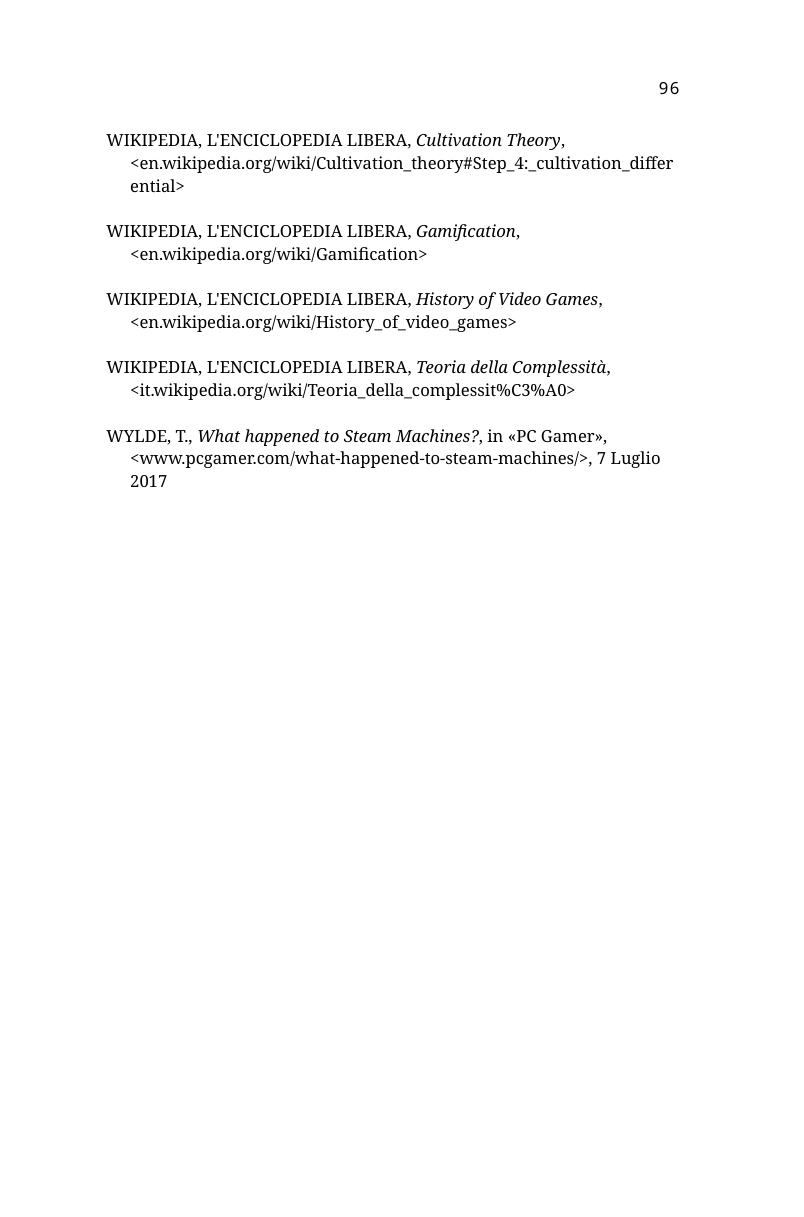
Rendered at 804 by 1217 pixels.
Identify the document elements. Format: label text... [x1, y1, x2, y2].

text WIKIPEDIA, L'ENCICLOPEDIA LIBERA, Gamification, <en.wikipedia.org/wiki/Gamification> [106, 220, 679, 265]
text WIKIPEDIA, L'ENCICLOPEDIA LIBERA, History of Video Games, <en.wikipedia.org/wiki/History_of_video_games> [106, 288, 679, 333]
text WIKIPEDIA, L'ENCICLOPEDIA LIBERA, Cultivation Theory, <en.wikipedia.org/wiki/Cultivation_theory#Step_4:_cultivation_differential> [106, 129, 679, 197]
text WYLDE, T., What happened to Steam Machines?, in «PC Gamer», <www.pcgamer.com/what-happened-to-steam-machines/>, 7 Luglio 2017 [106, 424, 679, 492]
text WIKIPEDIA, L'ENCICLOPEDIA LIBERA, Teoria della Complessità, <it.wikipedia.org/wiki/Teoria_della_complessit%C3%A0> [106, 356, 679, 401]
